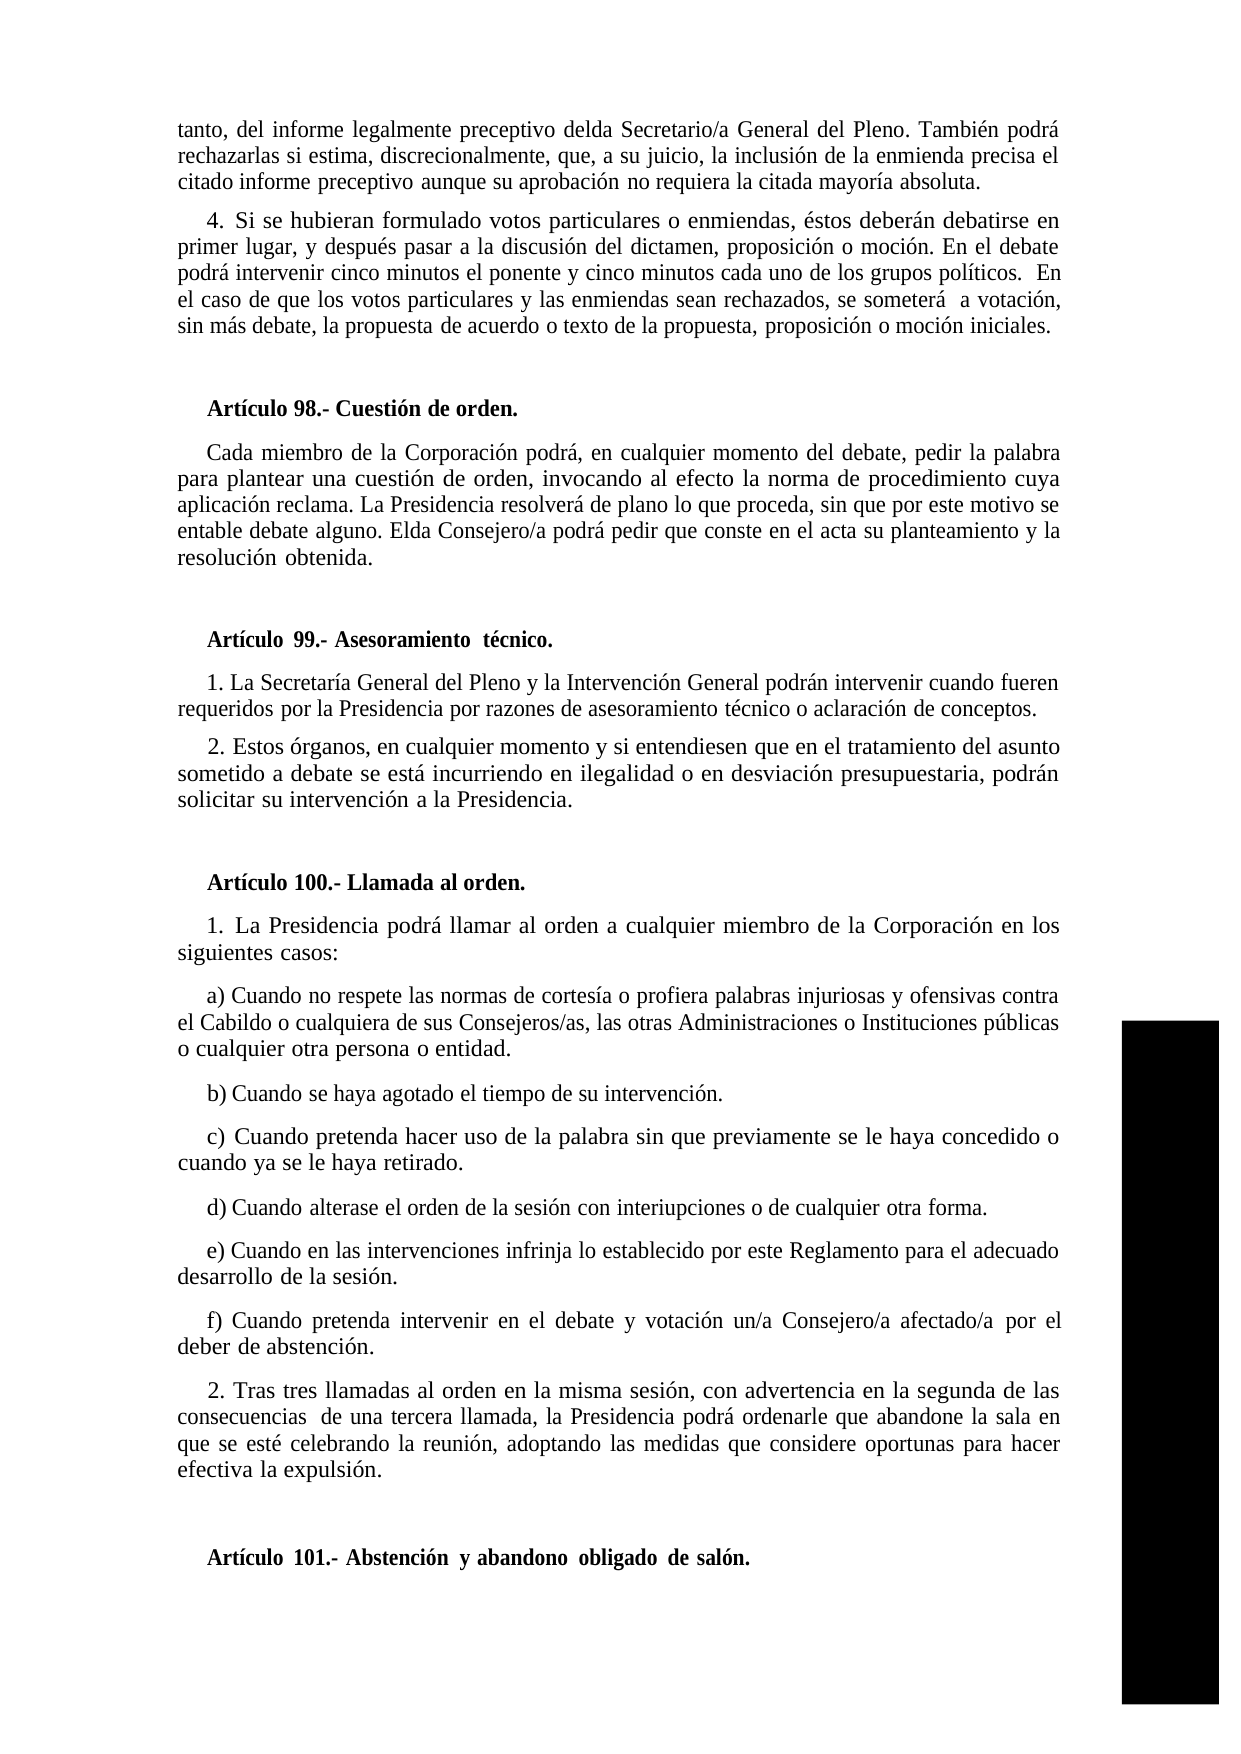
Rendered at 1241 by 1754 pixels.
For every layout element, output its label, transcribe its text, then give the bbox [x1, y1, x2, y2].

text Artículo 99.- Asesoramiento técnico. [207, 624, 1232, 652]
list La Presidencia podrá llamar al orden a cualquier miembro de la Corporación en los siguientes casos: [177, 913, 1062, 965]
list La Secretaría General del Pleno y la Intervención General podrán intervenir cuando fueren requeridos por la Presidencia por razones de asesoramiento técnico o aclaración de conceptos. [178, 669, 1060, 722]
list Cuando en las intervenciones infrinja lo establecido por este Reglamento para el adecuado desarrollo de la sesión. [177, 1238, 1061, 1290]
text Artículo 98.- Cuestión de orden. [207, 394, 1232, 422]
text Artículo 100.- Llamada al orden. [207, 868, 1232, 895]
text Artículo 101.- Abstención y abandono obligado de salón. [207, 1543, 1121, 1571]
list Cuando no respete las normas de cortesía o profiera palabras injuriosas y ofensivas contra el Cabildo o cualquiera de sus Consejeros/as, las otras Administraciones o Instituciones públicas o cualquier otra persona o entidad. [177, 983, 1061, 1062]
list Cuando alterase el orden de la sesión con interiupciones o de cualquier otra forma. [207, 1192, 1121, 1220]
list Tras tres llamadas al orden en la misma sesión, con advertencia en la segunda de las consecuencias de una tercera llamada, la Presidencia podrá ordenarle que abandone la sala en que se esté celebrando la reunión, adoptando las medidas que considere oportunas para hacer efectiva la expulsión. [177, 1378, 1062, 1482]
list Cuando pretenda hacer uso de la palabra sin que previamente se le haya concedido o cuando ya se le haya retirado. [178, 1123, 1061, 1176]
list Si se hubieran formulado votos particulares o enmiendas, éstos deberán debatirse en primer lugar, y después pasar a la discusión del dictamen, proposición o moción. En el debate podrá intervenir cinco minutos el ponente y cinco minutos cada uno de los grupos políticos. En el caso de que los votos particulares y las enmiendas sean rechazados, se someterá a votación, sin más debate, la propuesta de acuerdo o texto de la propuesta, proposición o moción iniciales. [177, 207, 1061, 338]
list Cuando se haya agotado el tiempo de su intervención. [207, 1079, 1121, 1107]
list Cuando pretenda intervenir en el debate y votación un/a Consejero/a afectado/a por el deber de abstención. [177, 1308, 1062, 1360]
text tanto, del informe legalmente preceptivo delda Secretario/a General del Pleno. También podrá rechazarlas si estima, discrecionalmente, que, a su juicio, la inclusión de la enmienda precisa el citado informe preceptivo aunque su aprobación no requiera la citada mayoría absoluta. [177, 116, 1061, 195]
list Estos órganos, en cualquier momento y si entendiesen que en el tratamiento del asunto sometido a debate se está incurriendo en ilegalidad o en desviación presupuestaria, podrán solicitar su intervención a la Presidencia. [177, 734, 1061, 812]
text Cada miembro de la Corporación podrá, en cualquier momento del debate, pedir la palabra para plantear una cuestión de orden, invocando al efecto la norma de procedimiento cuya aplicación reclama. La Presidencia resolverá de plano lo que proceda, sin que por este motivo se entable debate alguno. Elda Consejero/a podrá pedir que conste en el acta su planteamiento y la resolución obtenida. [177, 439, 1062, 570]
